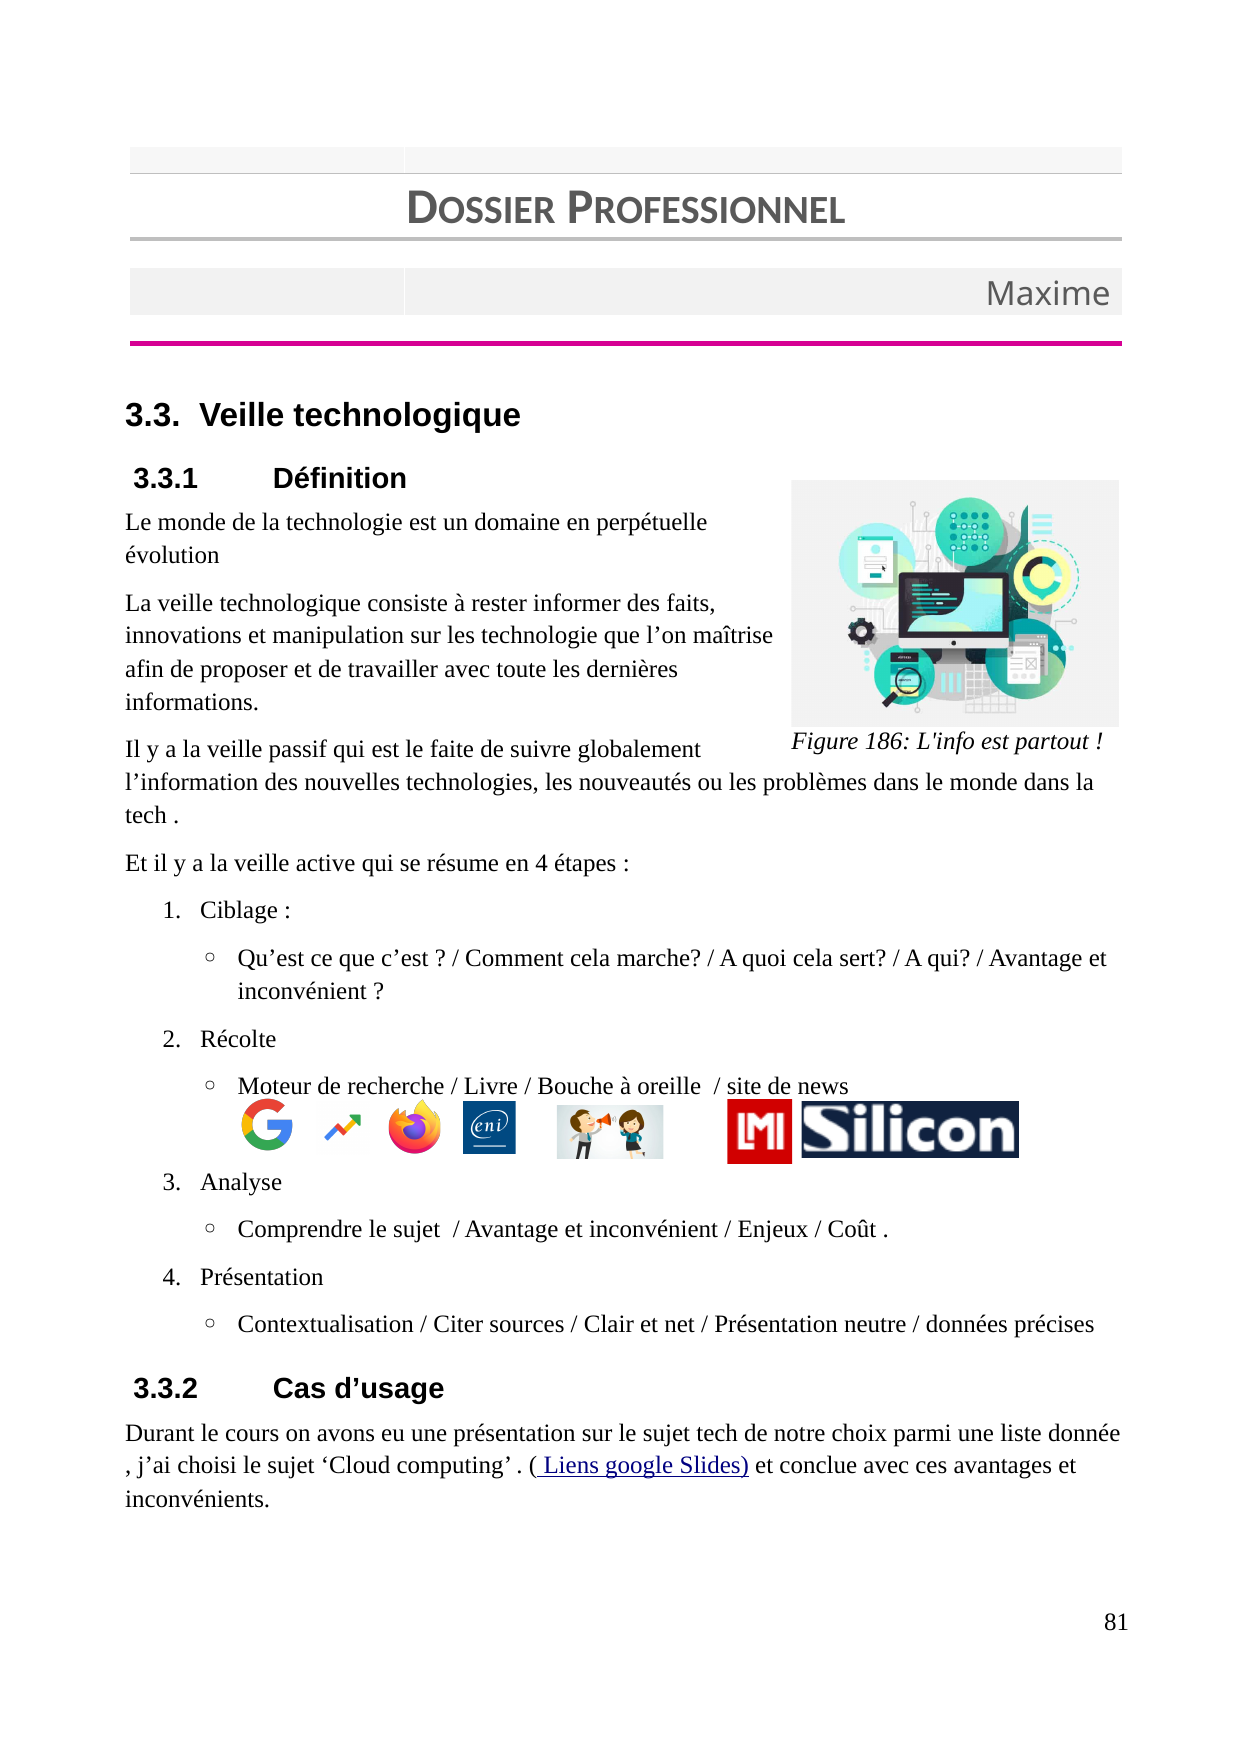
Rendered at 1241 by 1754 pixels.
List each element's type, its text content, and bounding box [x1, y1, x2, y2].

text Il y a la veille passif qui est le faite de suivre globalement l’information des nouvelles technologies, les nouveautés ou les problèmes dans le monde dans la tech . [125, 734, 1123, 829]
list Qu’est ce que c’est ? / Comment cela marche? / A quoi cela sert? / A qui? / Avantage et inconvénient ? [200, 943, 1123, 1005]
text Et il y a la veille active qui se résume en 4 étapes : [125, 848, 1123, 877]
subtitle Cas d’usage [125, 1372, 1123, 1405]
picture [388, 1099, 441, 1154]
subtitle Veille technologique [125, 395, 1123, 434]
list Analyse [162, 1167, 1123, 1195]
list Contextualisation / Citer sources / Clair et net / Présentation neutre / données précises [200, 1309, 1123, 1338]
text Durant le cours on avons eu une présentation sur le sujet tech de notre choix parmi une liste donnée , j’ai choisi le sujet ‘Cloud computing’ . ( Liens google Slides) et conclue avec ces avantages et inconvénients. [125, 1418, 1123, 1512]
picture [316, 1101, 370, 1155]
list Ciblage : [162, 896, 1123, 924]
text Le monde de la technologie est un domaine en perpétuelle évolution [125, 507, 791, 569]
subtitle Définition [125, 461, 1123, 494]
picture [801, 1101, 1019, 1158]
picture [726, 1099, 793, 1164]
picture [556, 1105, 664, 1159]
picture [791, 480, 1119, 727]
picture [240, 1097, 295, 1152]
list Moteur de recherche / Livre / Bouche à oreille / site de news [200, 1071, 1123, 1100]
list Présentation [162, 1262, 1123, 1291]
picture [463, 1101, 516, 1154]
list Récolte [162, 1024, 1123, 1052]
text Figure 186: L'info est partout ! [791, 727, 1119, 755]
text La veille technologique consiste à rester informer des faits, innovations et manipulation sur les technologie que l’on maîtrise afin de proposer et de travailler avec toute les dernières informations. [125, 588, 791, 715]
list Comprendre le sujet / Avantage et inconvénient / Enjeux / Coût . [200, 1214, 1123, 1243]
